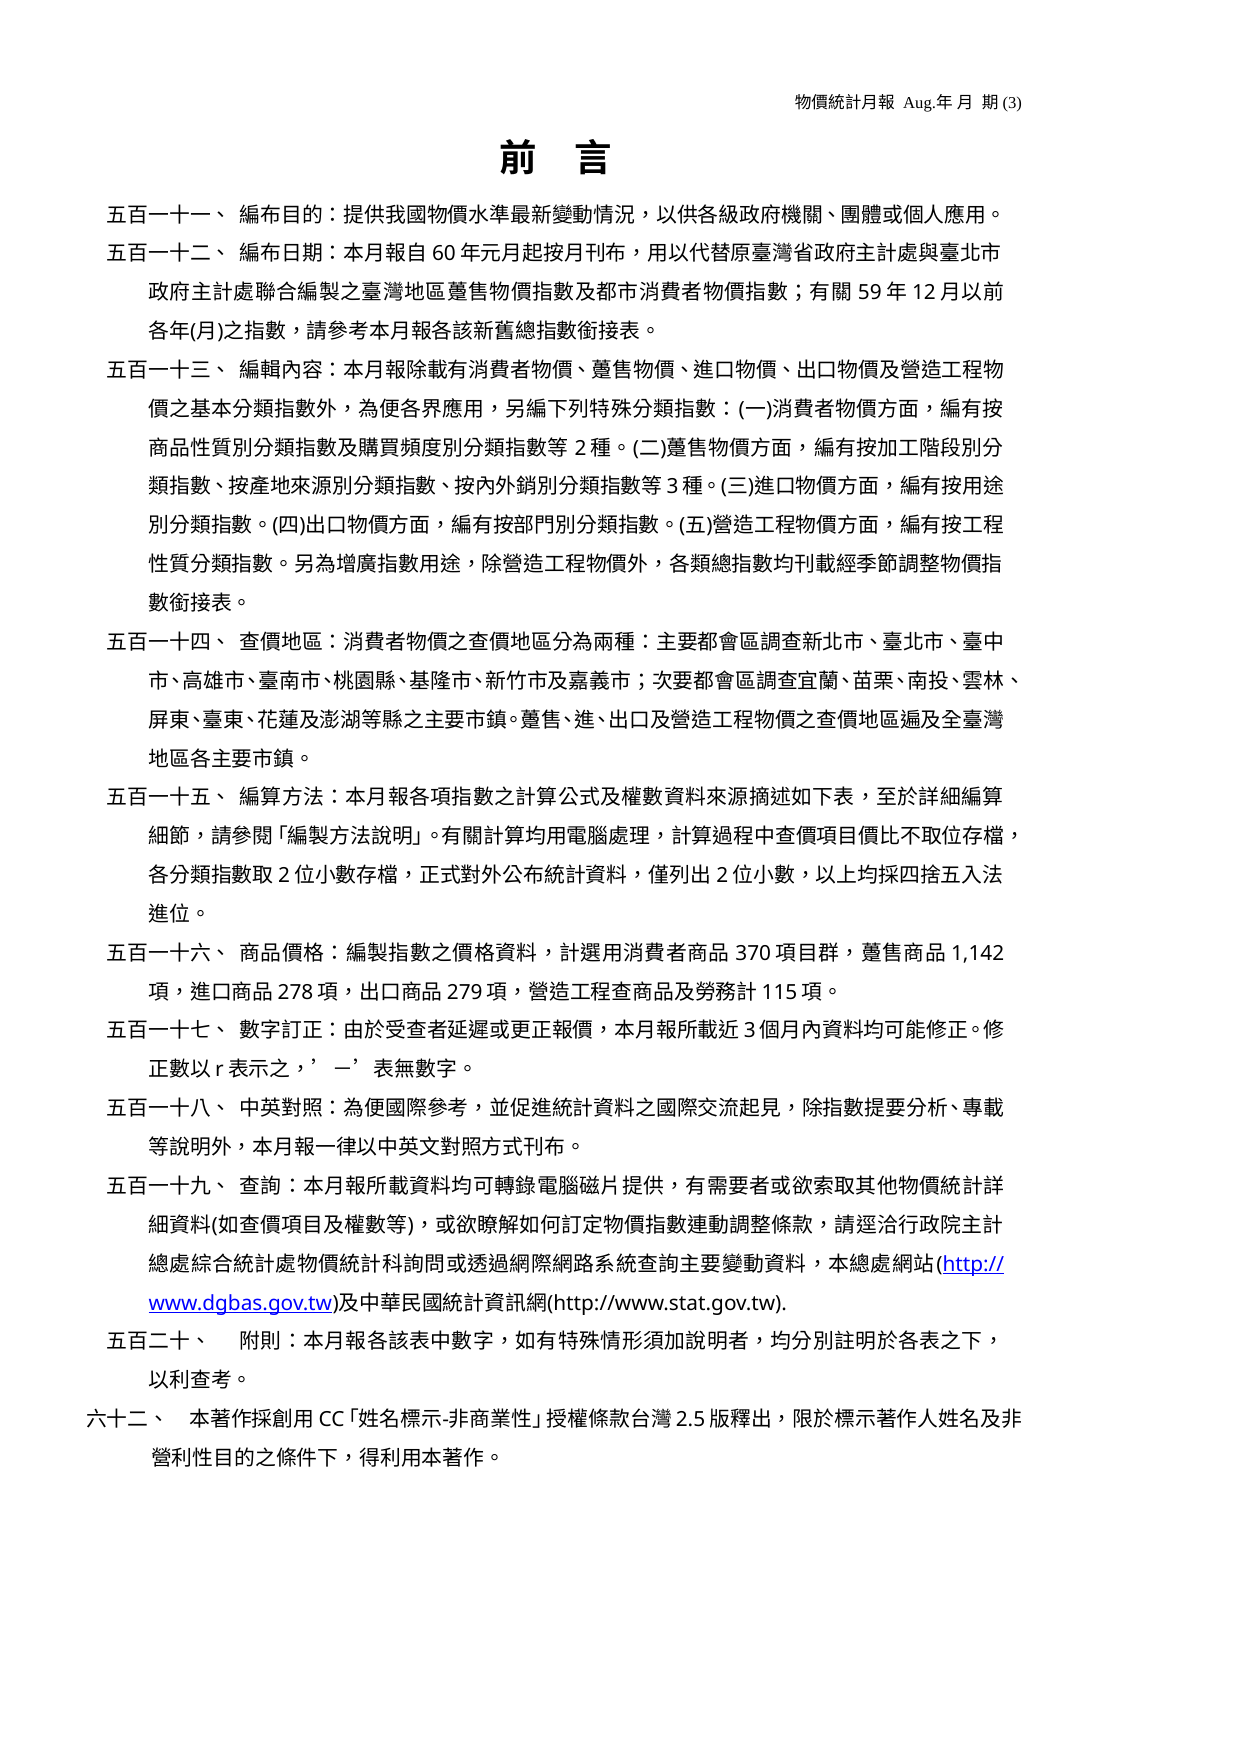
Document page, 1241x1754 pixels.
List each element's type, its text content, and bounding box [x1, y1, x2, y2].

list 附則：本月報各該表中數字，如有特殊情形須加說明者，均分別註明於各表之下，以利查考。 [106, 1320, 1004, 1398]
list 編輯內容：本月報除載有消費者物價、躉售物價、進口物價、出口物價及營造工程物價之基本分類指數外，為便各界應用，另編下列特殊分類指數：(一)消費者物價方面，編有按商品性質別分類指數及購買頻度別分類指數等2種。(二)躉售物價方面，編有按加工階段別分類指數、按產地來源別分類指數、按內外銷別分類指數等3種。(三)進口物價方面，編有按用途別分類指數。(四)出口物價方面，編有按部門別分類指數。(五)營造工程物價方面，編有按工程性質分類指數。另為增廣指數用途，除營造工程物價外，各類總指數均刊載經季節調整物價指數銜接表。 [106, 349, 1004, 621]
list 中英對照：為便國際參考，並促進統計資料之國際交流起見，除指數提要分析、專載等說明外，本月報一律以中英文對照方式刊布。 [106, 1087, 1004, 1165]
list 編布日期：本月報自60年元月起按月刊布，用以代替原臺灣省政府主計處與臺北市政府主計處聯合編製之臺灣地區躉售物價指數及都市消費者物價指數；有關59年12月以前各年(月)之指數，請參考本月報各該新舊總指數銜接表。 [106, 232, 1004, 349]
list 查詢：本月報所載資料均可轉錄電腦磁片提供，有需要者或欲索取其他物價統計詳細資料(如查價項目及權數等)，或欲瞭解如何訂定物價指數連動調整條款，請逕洽行政院主計總處綜合統計處物價統計科詢問或透過網際網路系統查詢主要變動資料，本總處網站(http://www.dgbas.gov.tw)及中華民國統計資訊網(http://www.stat.gov.tw). [106, 1165, 1004, 1320]
list 數字訂正：由於受查者延遲或更正報價，本月報所載近3個月內資料均可能修正。修正數以r表示之，’－’表無數字。 [106, 1009, 1004, 1087]
list 本著作採創用CC「姓名標示-非商業性」授權條款台灣2.5版釋出，限於標示著作人姓名及非營利性目的之條件下，得利用本著作。 [86, 1398, 1022, 1476]
subtitle 前 言 [89, 116, 1022, 193]
list 編算方法：本月報各項指數之計算公式及權數資料來源摘述如下表，至於詳細編算細節，請參閱「編製方法說明」。有關計算均用電腦處理，計算過程中查價項目價比不取位存檔，各分類指數取2位小數存檔，正式對外公布統計資料，僅列出2位小數，以上均採四捨五入法進位。 [106, 776, 1004, 932]
list 查價地區：消費者物價之查價地區分為兩種：主要都會區調查新北市、臺北市、臺中市、高雄市、臺南市、桃園縣、基隆市、新竹市及嘉義市；次要都會區調查宜蘭、苗栗、南投、雲林、屏東、臺東、花蓮及澎湖等縣之主要市鎮。躉售、進、出口及營造工程物價之查價地區遍及全臺灣地區各主要市鎮。 [106, 621, 1004, 776]
list 商品價格：編製指數之價格資料，計選用消費者商品370項目群，躉售商品1,142項，進口商品278項，出口商品279項，營造工程查商品及勞務計115項。 [106, 932, 1004, 1009]
list 編布目的：提供我國物價水準最新變動情況，以供各級政府機關、團體或個人應用。 [106, 193, 1004, 232]
